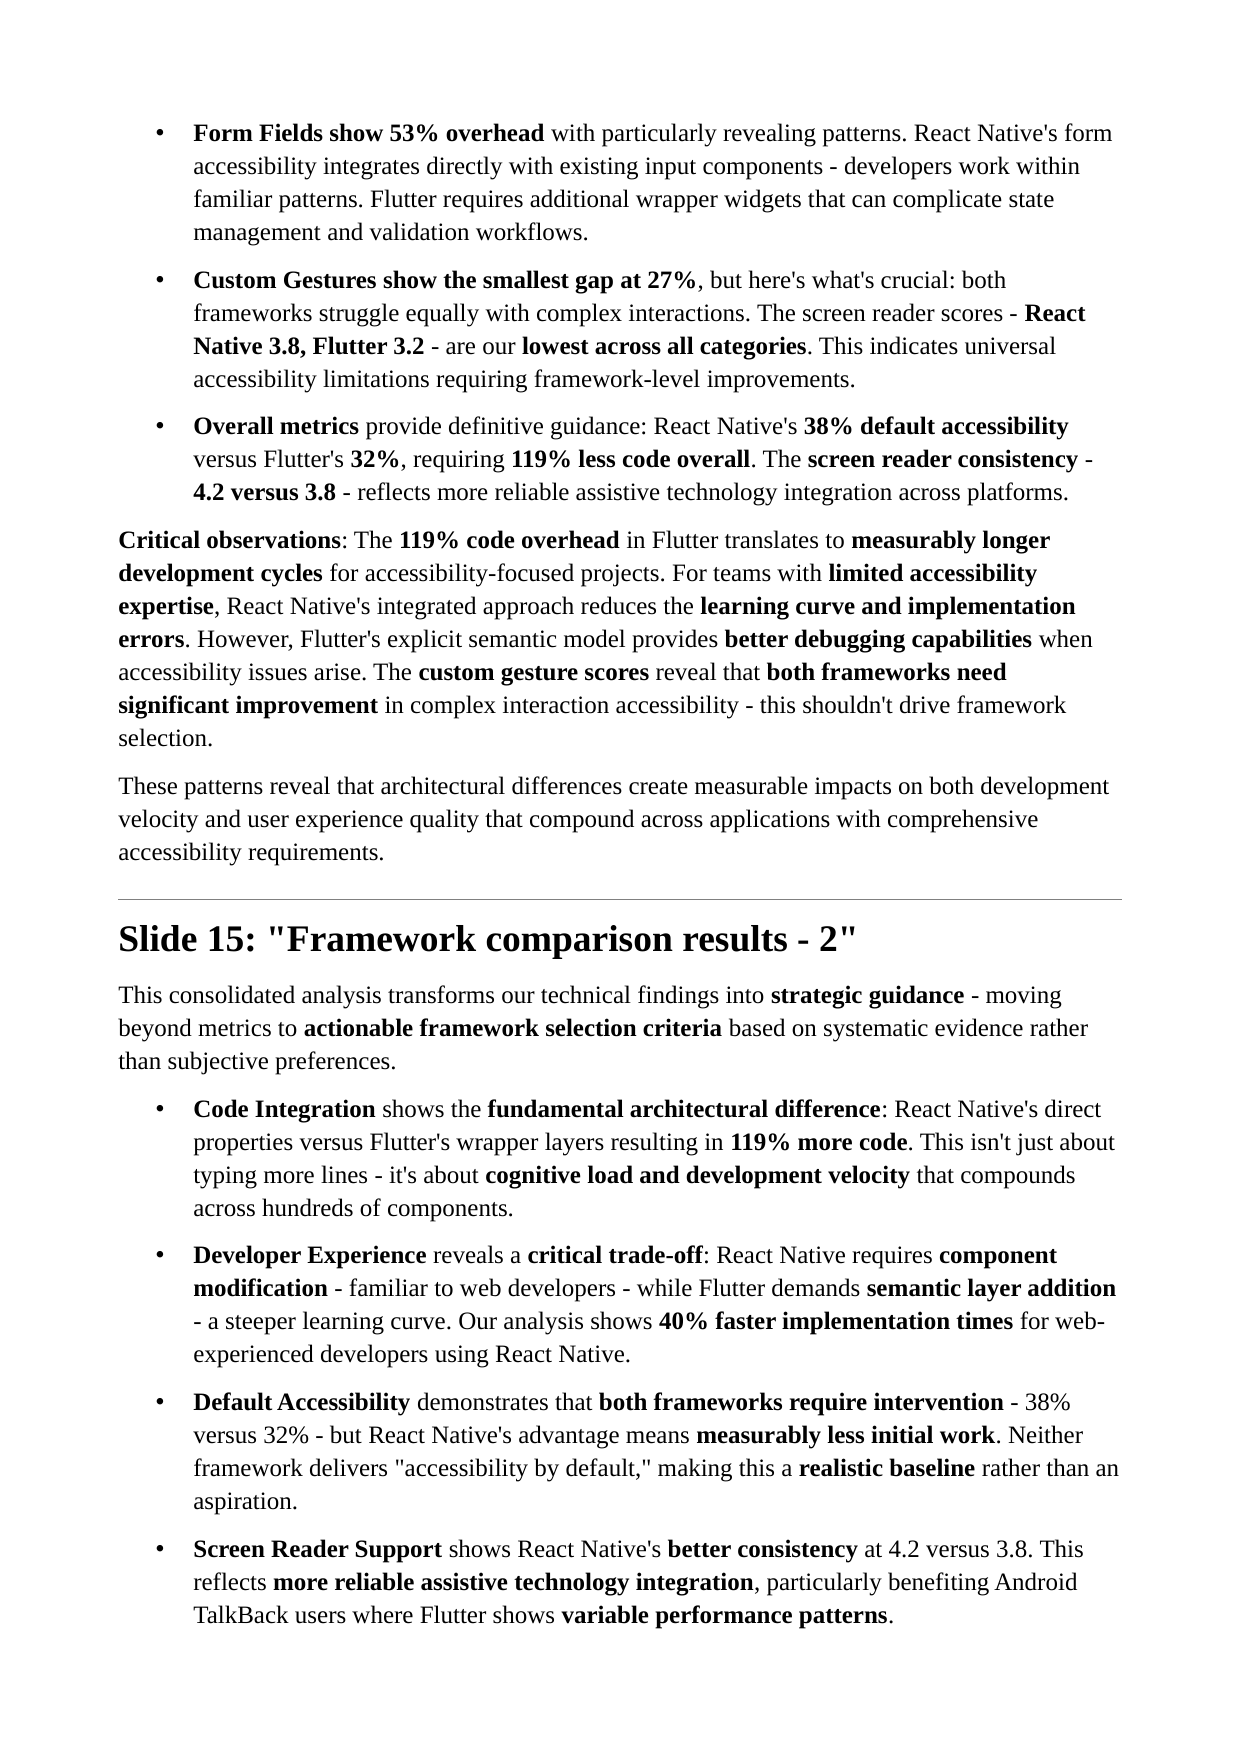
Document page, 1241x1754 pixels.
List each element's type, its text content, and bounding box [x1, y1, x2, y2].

text This consolidated analysis transforms our technical findings into strategic guidance - moving beyond metrics to actionable framework selection criteria based on systematic evidence rather than subjective preferences. [118, 980, 1122, 1075]
list Form Fields show 53% overhead with particularly revealing patterns. React Native's form accessibility integrates directly with existing input components - developers work within familiar patterns. Flutter requires additional wrapper widgets that can complicate state management and validation workflows. [156, 118, 1122, 246]
list Screen Reader Support shows React Native's better consistency at 4.2 versus 3.8. This reflects more reliable assistive technology integration, particularly benefiting Android TalkBack users where Flutter shows variable performance patterns. [156, 1534, 1122, 1628]
text Critical observations: The 119% code overhead in Flutter translates to measurably longer development cycles for accessibility-focused projects. For teams with limited accessibility expertise, React Native's integrated approach reduces the learning curve and implementation errors. However, Flutter's explicit semantic model provides better debugging capabilities when accessibility issues arise. The custom gesture scores reveal that both frameworks need significant improvement in complex interaction accessibility - this shouldn't drive framework selection. [118, 525, 1122, 752]
list Custom Gestures show the smallest gap at 27%, but here's what's crucial: both frameworks struggle equally with complex interactions. The screen reader scores - React Native 3.8, Flutter 3.2 - are our lowest across all categories. This indicates universal accessibility limitations requiring framework-level improvements. [156, 265, 1122, 393]
list Code Integration shows the fundamental architectural difference: React Native's direct properties versus Flutter's wrapper layers resulting in 119% more code. This isn't just about typing more lines - it's about cognitive load and development velocity that compounds across hundreds of components. [156, 1094, 1122, 1222]
subtitle Slide 15: "Framework comparison results - 2" [118, 916, 1122, 959]
list Developer Experience reveals a critical trade-off: React Native requires component modification - familiar to web developers - while Flutter demands semantic layer addition - a steeper learning curve. Our analysis shows 40% faster implementation times for web-experienced developers using React Native. [156, 1240, 1122, 1368]
list Overall metrics provide definitive guidance: React Native's 38% default accessibility versus Flutter's 32%, requiring 119% less code overall. The screen reader consistency - 4.2 versus 3.8 - reflects more reliable assistive technology integration across platforms. [156, 411, 1122, 506]
text These patterns reveal that architectural differences create measurable impacts on both development velocity and user experience quality that compound across applications with comprehensive accessibility requirements. [118, 771, 1122, 866]
list Default Accessibility demonstrates that both frameworks require intervention - 38% versus 32% - but React Native's advantage means measurably less initial work. Neither framework delivers "accessibility by default," making this a realistic baseline rather than an aspiration. [156, 1387, 1122, 1515]
